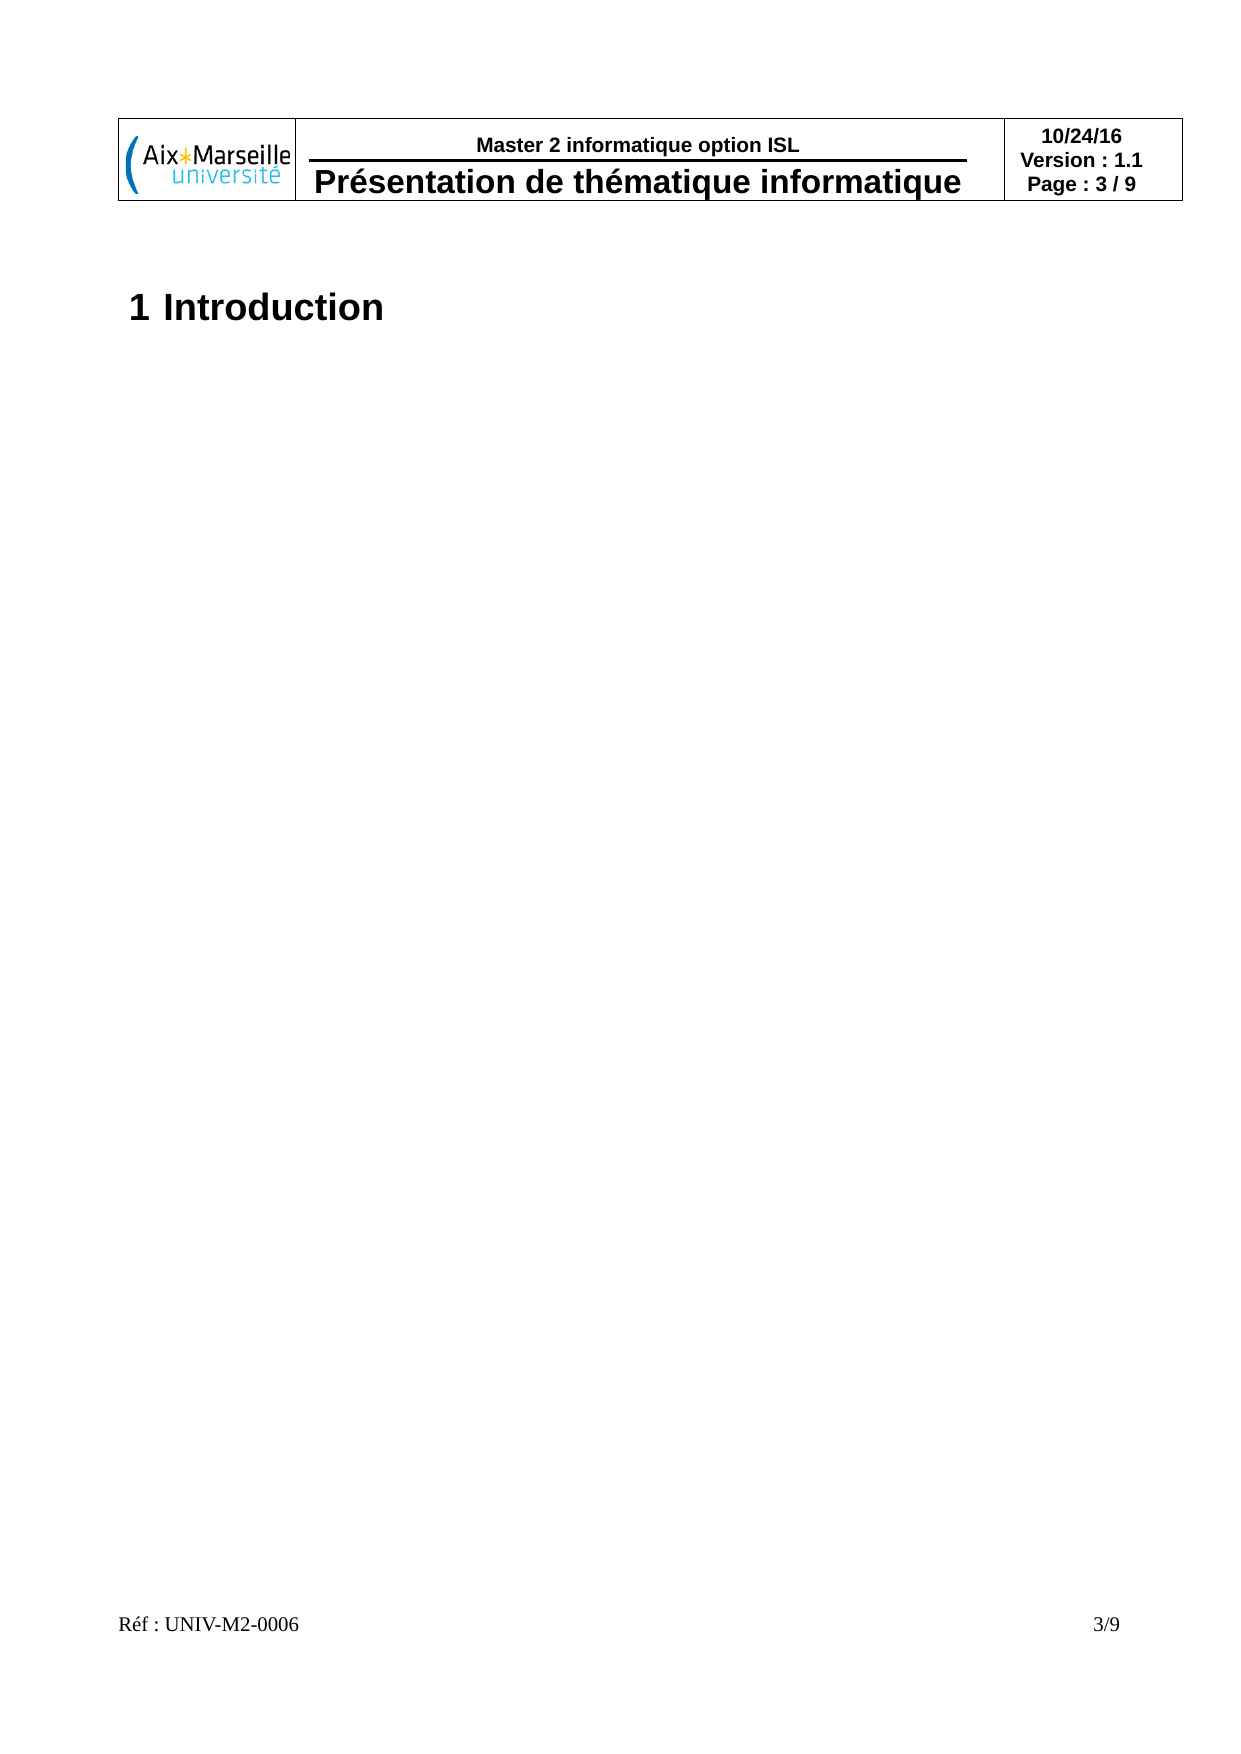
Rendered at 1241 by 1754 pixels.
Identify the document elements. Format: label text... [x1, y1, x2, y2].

picture [125, 136, 290, 194]
subtitle Introduction [118, 284, 1122, 328]
